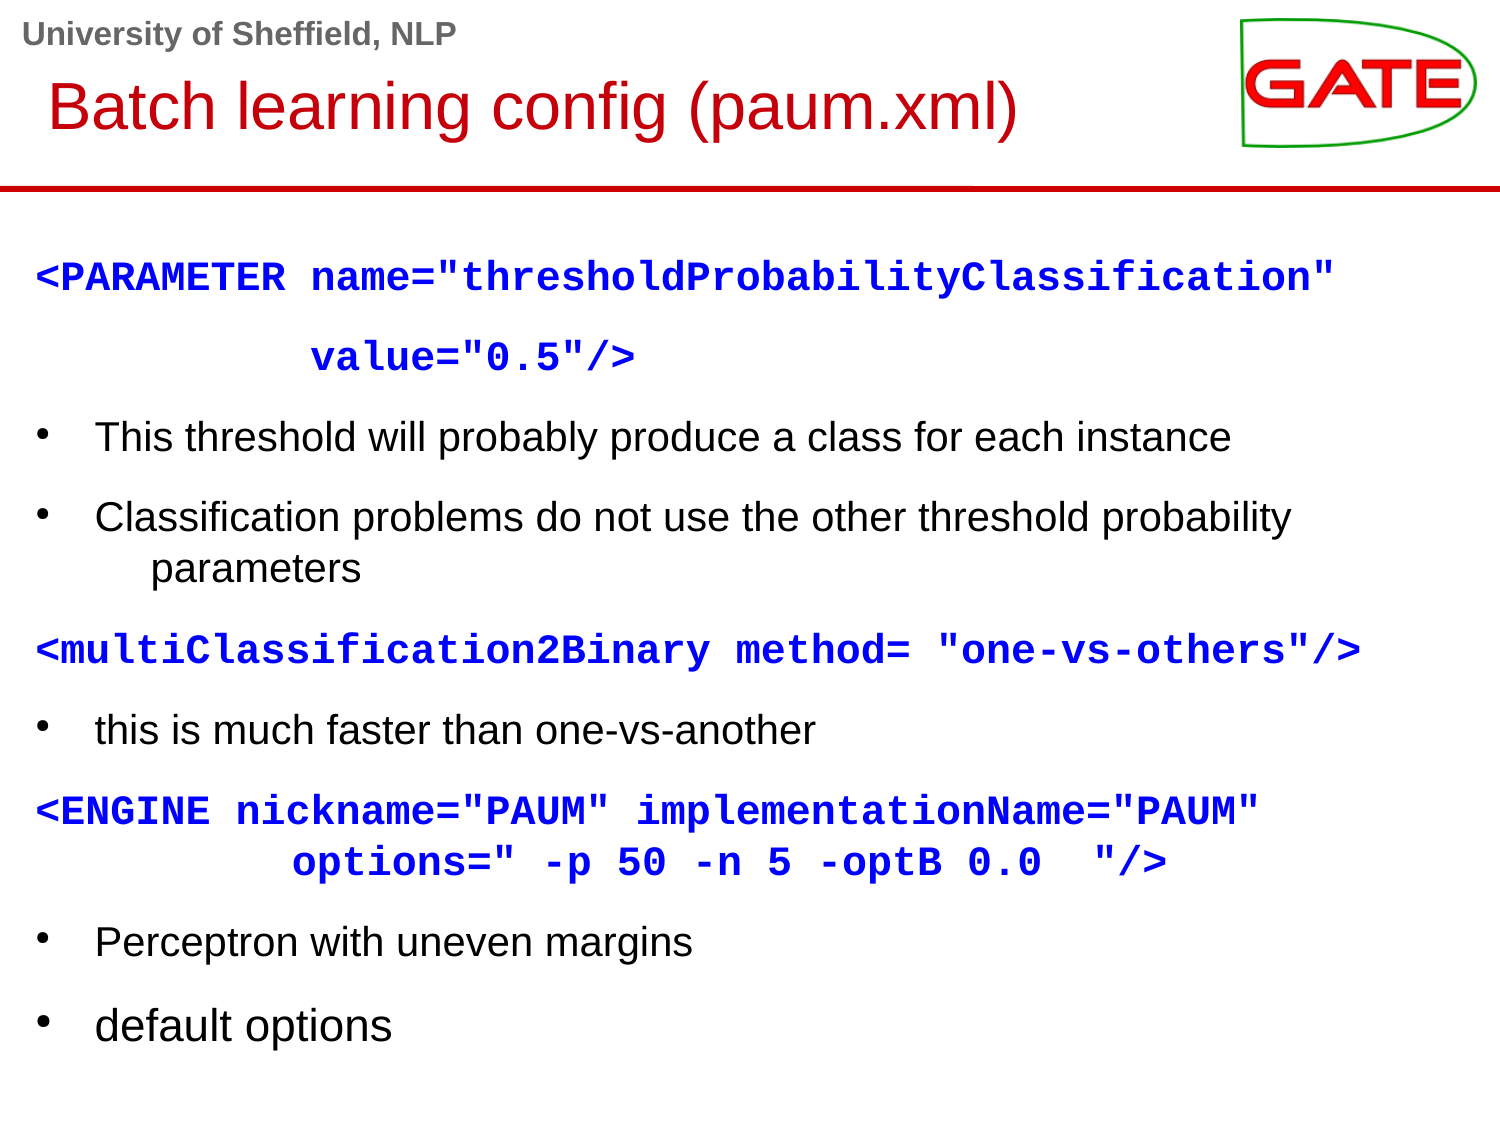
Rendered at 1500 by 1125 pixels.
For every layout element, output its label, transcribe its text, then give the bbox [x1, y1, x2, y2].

title Batch learning config (paum.xml) [47, 47, 1267, 168]
picture [1240, 18, 1477, 148]
list <PARAMETER name="thresholdProbabilityClassification" value="0.5"/> This threshold will probably produce a class for each instance Classification problems do not use the other threshold probability parameters <multiClassification2Binary method= "one-vs-others"/> this is much faster than one-vs-another <ENGINE nickname="PAUM" implementationName="PAUM" options=" -p 50 -n 5 -optB 0.0 "/> Perceptron with uneven margins default options [35, 247, 1465, 1125]
